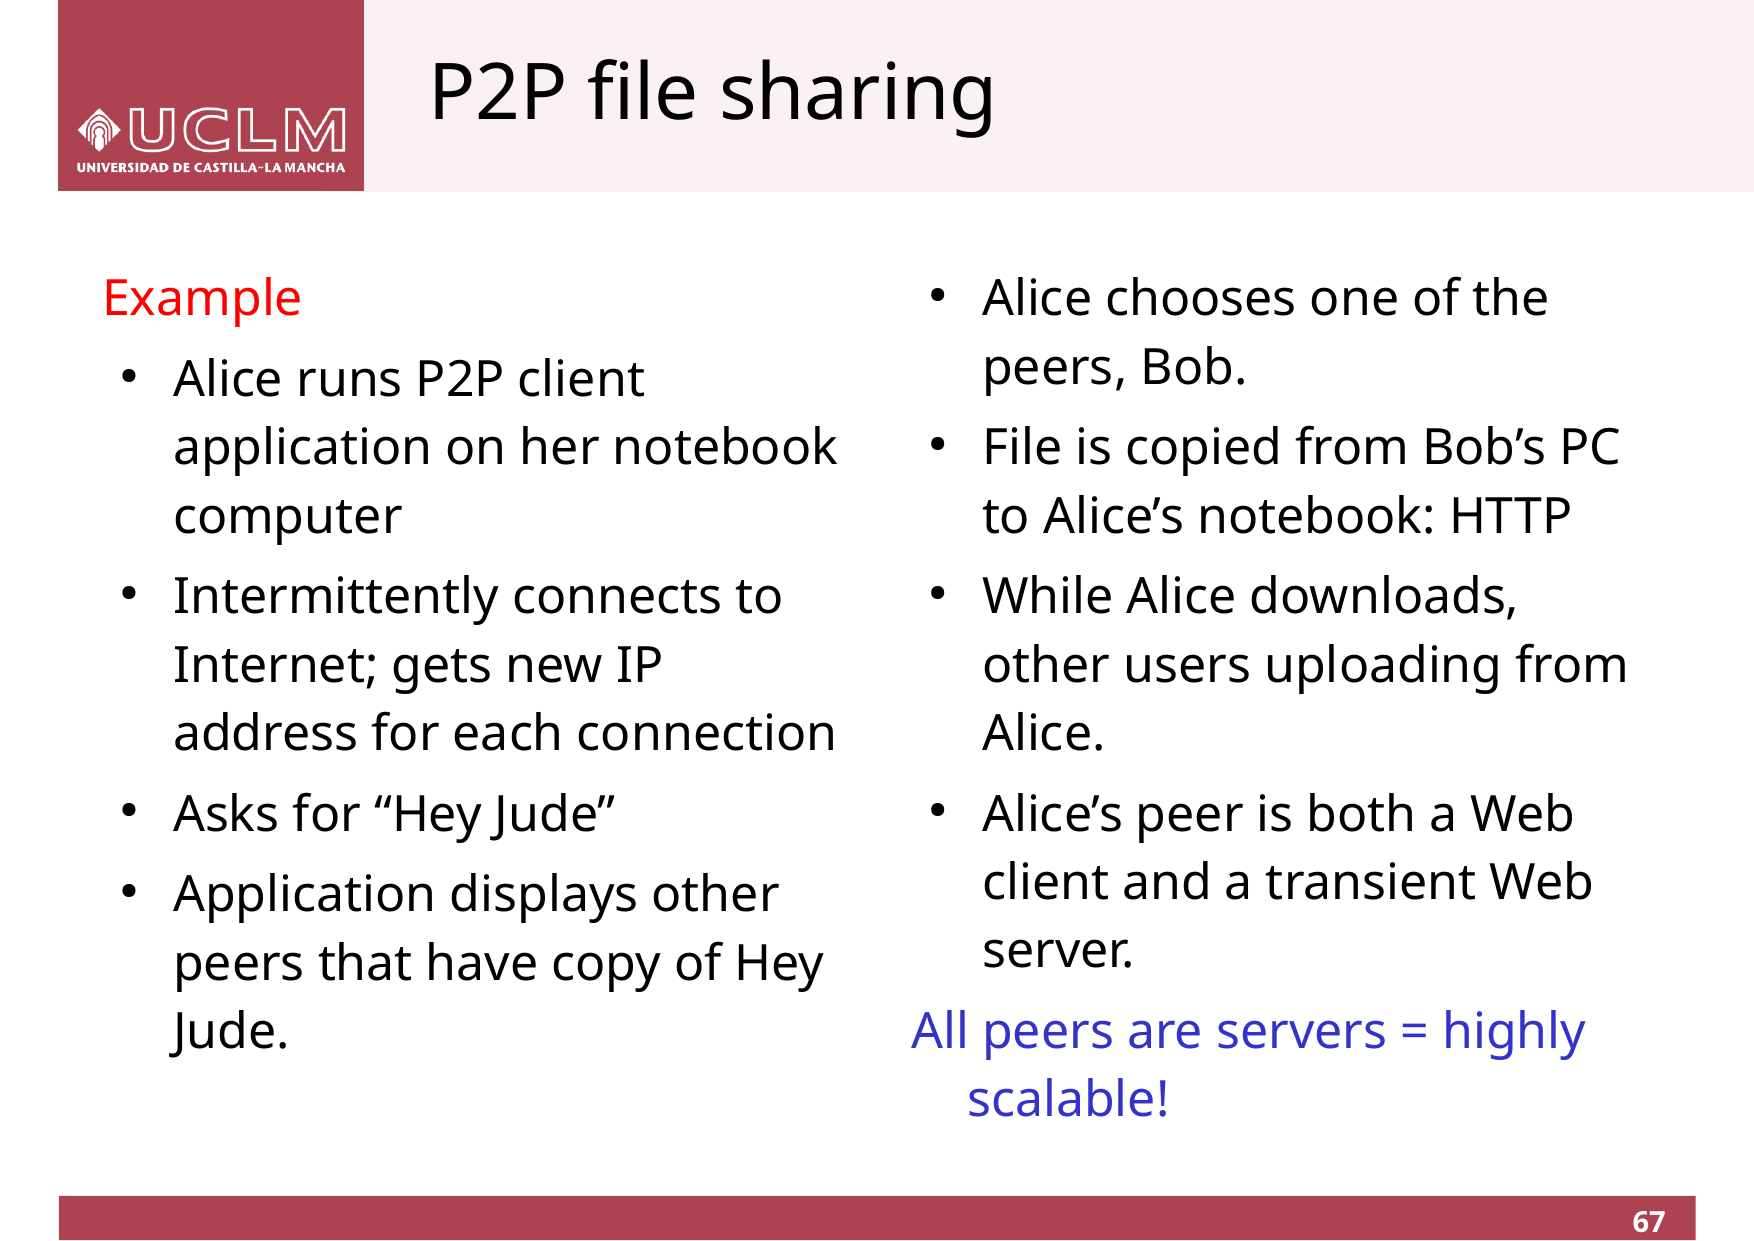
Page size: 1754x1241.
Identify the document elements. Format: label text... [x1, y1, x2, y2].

list Example Alice runs P2P client application on her notebook computer Intermittently connects to Internet; gets new IP address for each connection Asks for “Hey Jude” Application displays other peers that have copy of Hey Jude. [87, 254, 858, 1113]
title P2P file sharing [413, 0, 1667, 198]
picture [58, 0, 364, 191]
list Alice chooses one of the peers, Bob. File is copied from Bob’s PC to Alice’s notebook: HTTP While Alice downloads, other users uploading from Alice. Alice’s peer is both a Web client and a transient Web server. All peers are servers = highly scalable! [896, 254, 1667, 1074]
